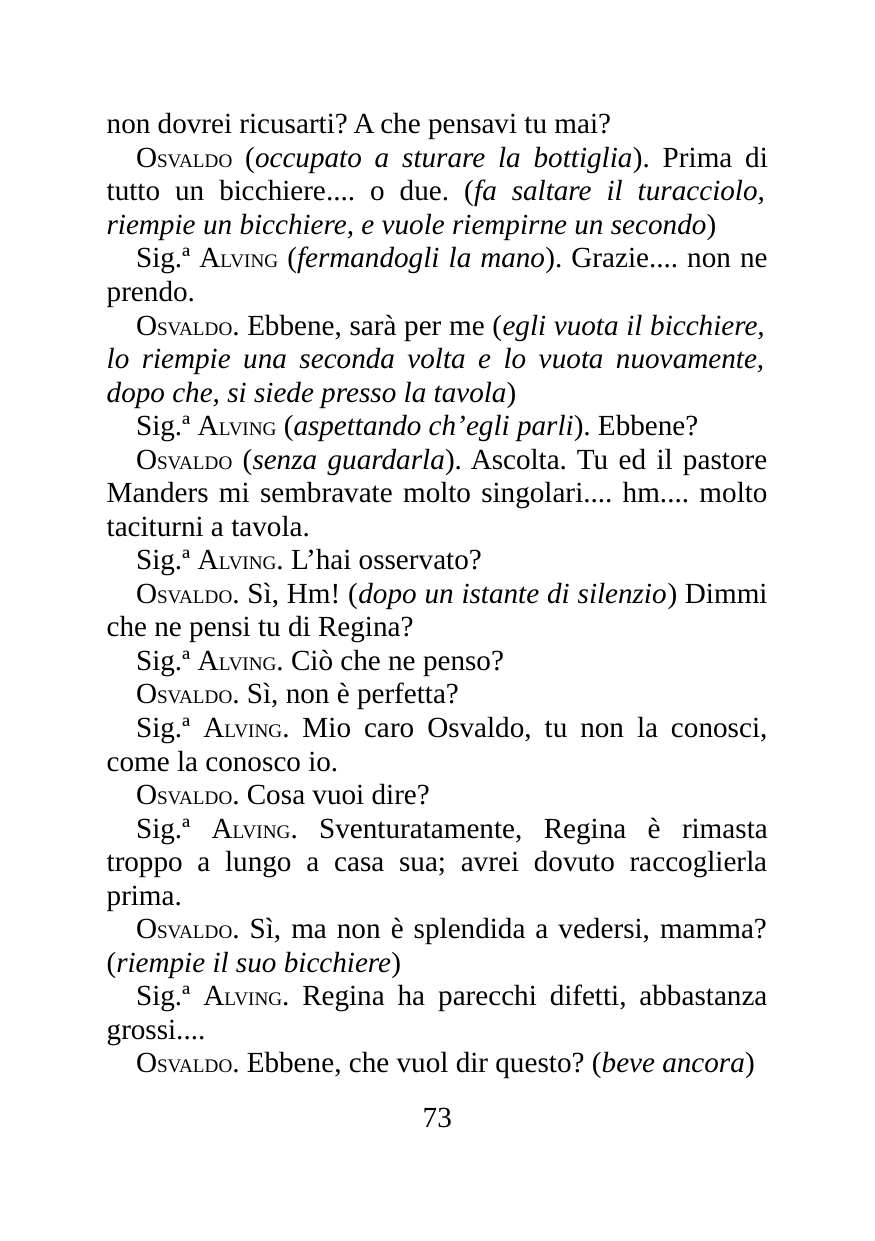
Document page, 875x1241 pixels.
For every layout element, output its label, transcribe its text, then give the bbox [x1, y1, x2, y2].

text Osvaldo (senza guardarla). Ascolta. Tu ed il pastore Manders mi sembravate molto singolari.... hm.... molto taciturni a tavola. [106, 442, 768, 542]
text non dovrei ricusarti? A che pensavi tu mai? [106, 106, 768, 140]
text Osvaldo (occupato a sturare la bottiglia). Prima di tutto un bicchiere.... o due. (fa saltare il turacciolo, riempie un bicchiere, e vuole riempirne un secondo) [106, 140, 768, 241]
text Sig.ª Alving. Sventuratamente, Regina è rimasta troppo a lungo a casa sua; avrei dovuto raccoglierla prima. [106, 811, 768, 911]
text Osvaldo. Sì, ma non è splendida a vedersi, mamma? (riempie il suo bicchiere) [106, 911, 768, 978]
text Osvaldo. Sì, Hm! (dopo un istante di silenzio) Dimmi che ne pensi tu di Regina? [106, 576, 768, 643]
text Osvaldo. Ebbene, sarà per me (egli vuota il bicchiere, lo riempie una seconda volta e lo vuota nuovamente, dopo che, si siede presso la tavola) [106, 308, 768, 408]
text Sig.ª Alving. L’hai osservato? [106, 542, 768, 576]
text Sig.ª Alving. Regina ha parecchi difetti, abbastanza grossi.... [106, 978, 768, 1046]
text Sig.ª Alving (fermandogli la mano). Grazie.... non ne prendo. [106, 241, 768, 308]
text Osvaldo. Ebbene, che vuol dir questo? (beve ancora) [106, 1046, 768, 1079]
text Sig.ª Alving. Mio caro Osvaldo, tu non la conosci, come la conosco io. [106, 710, 768, 777]
text Osvaldo. Cosa vuoi dire? [106, 777, 768, 811]
text Osvaldo. Sì, non è perfetta? [106, 677, 768, 710]
text Sig.ª Alving. Ciò che ne penso? [106, 643, 768, 677]
text Sig.ª Alving (aspettando ch’egli parli). Ebbene? [106, 408, 768, 442]
